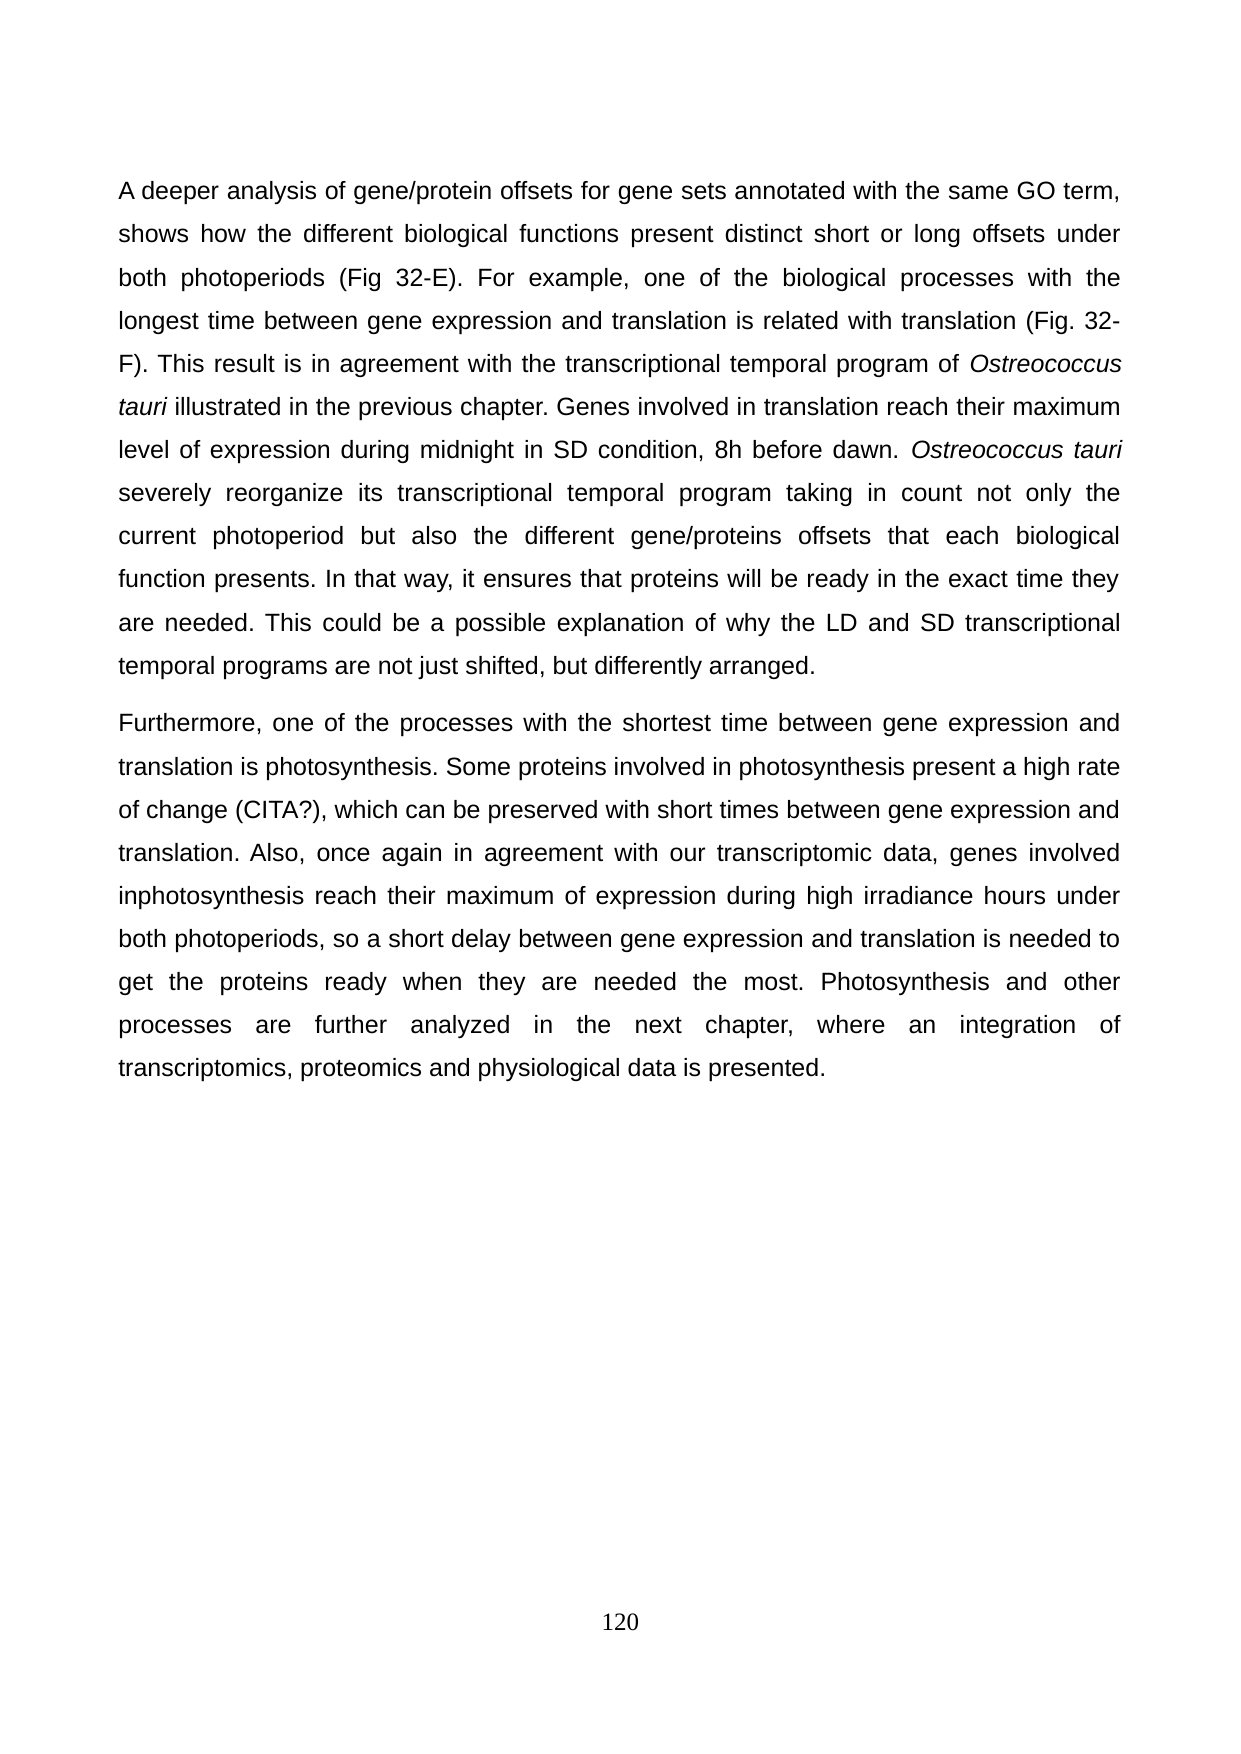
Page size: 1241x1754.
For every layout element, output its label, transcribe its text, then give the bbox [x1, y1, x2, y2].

text Furthermore, one of the processes with the shortest time between gene expression and translation is photosynthesis. Some proteins involved in photosynthesis present a high rate of change (CITA?), which can be preserved with short times between gene expression and translation. Also, once again in agreement with our transcriptomic data, genes involved inphotosynthesis reach their maximum of expression during high irradiance hours under both photoperiods, so a short delay between gene expression and translation is needed to get the proteins ready when they are needed the most. Photosynthesis and other processes are further analyzed in the next chapter, where an integration of transcriptomics, proteomics and physiological data is presented. [118, 708, 1122, 1082]
text A deeper analysis of gene/protein offsets for gene sets annotated with the same GO term, shows how the different biological functions present distinct short or long offsets under both photoperiods (Fig 32-E). For example, one of the biological processes with the longest time between gene expression and translation is related with translation (Fig. 32-F). This result is in agreement with the transcriptional temporal program of Ostreococcus tauri illustrated in the previous chapter. Genes involved in translation reach their maximum level of expression during midnight in SD condition, 8h before dawn. Ostreococcus tauri severely reorganize its transcriptional temporal program taking in count not only the current photoperiod but also the different gene/proteins offsets that each biological function presents. In that way, it ensures that proteins will be ready in the exact time they are needed. This could be a possible explanation of why the LD and SD transcriptional temporal programs are not just shifted, but differently arranged. [118, 176, 1122, 679]
